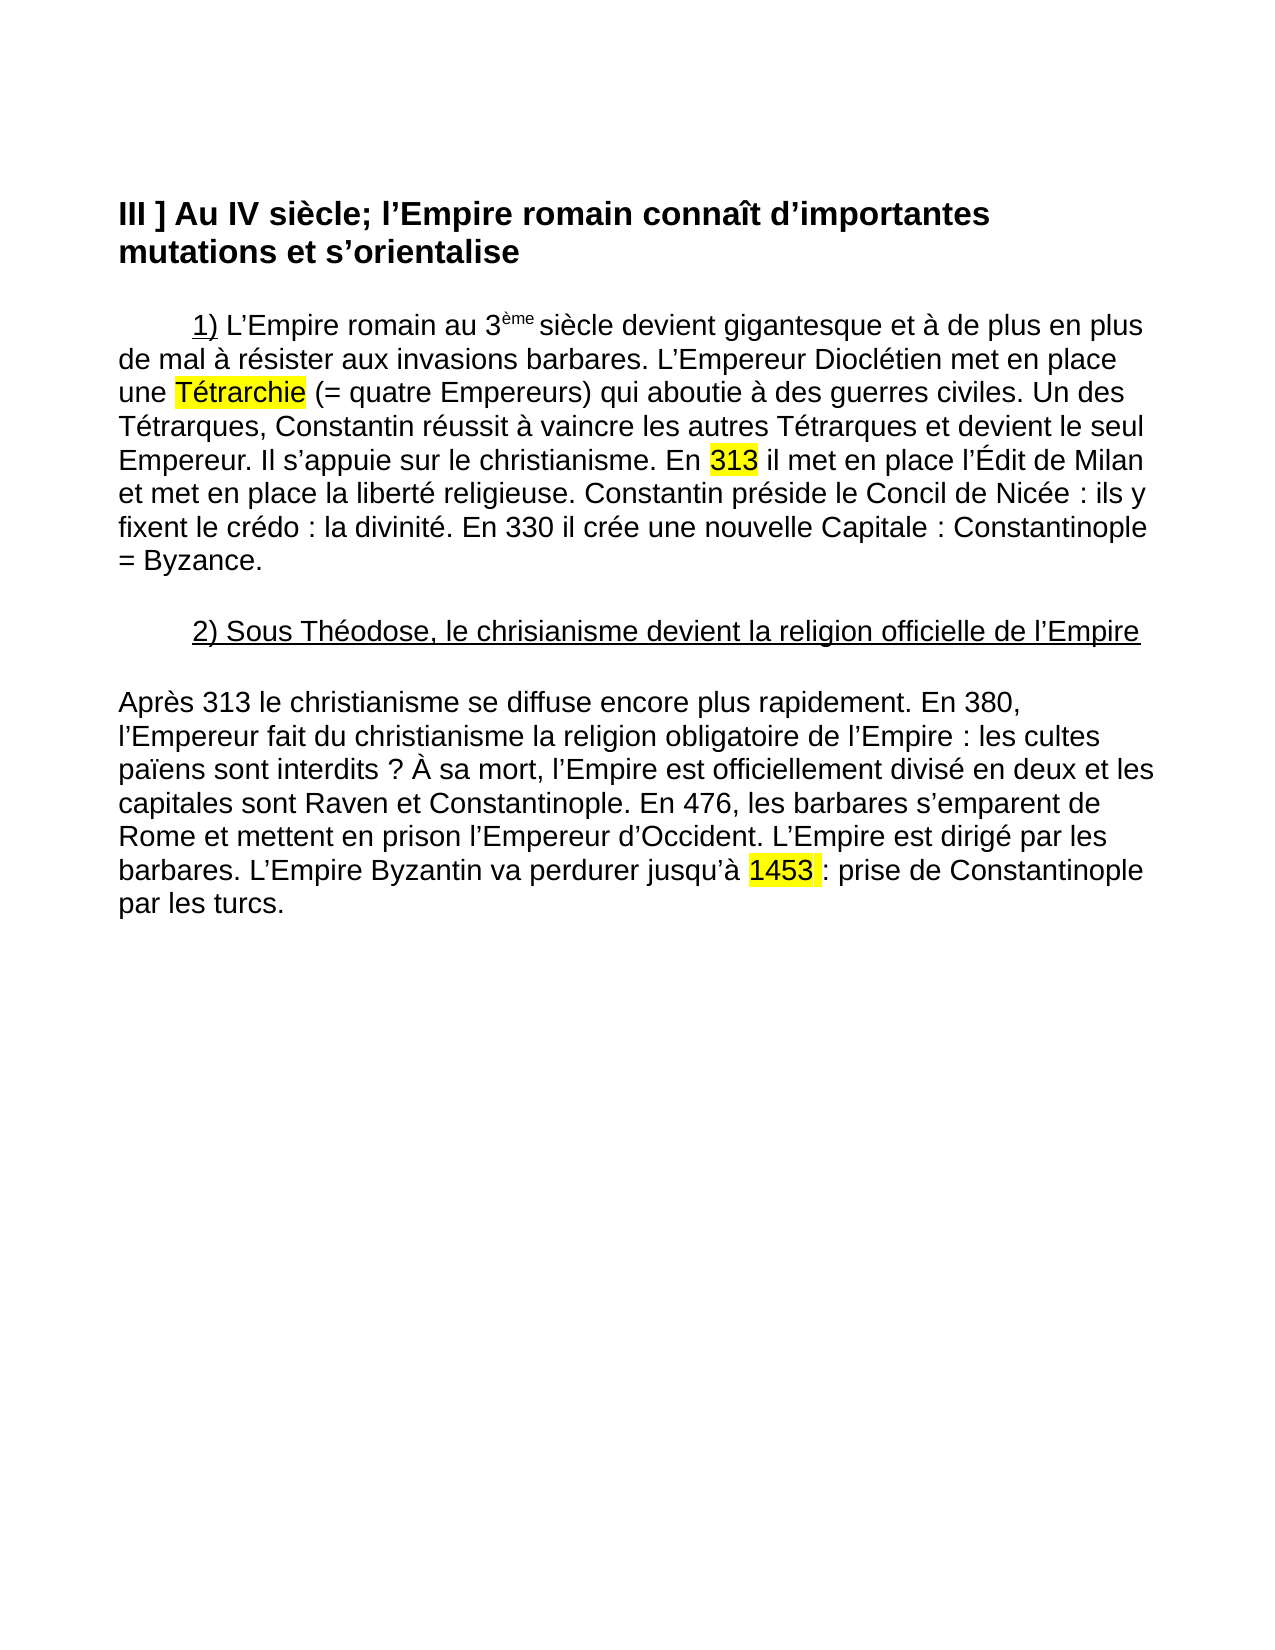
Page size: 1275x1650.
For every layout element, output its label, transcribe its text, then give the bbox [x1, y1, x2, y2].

subtitle Après 313 le christianisme se diffuse encore plus rapidement. En 380, l’Empereur fait du christianisme la religion obligatoire de l’Empire : les cultes païens sont interdits ? À sa mort, l’Empire est officiellement divisé en deux et les capitales sont Raven et Constantinople. En 476, les barbares s’emparent de Rome et mettent en prison l’Empereur d’Occident. L’Empire est dirigé par les barbares. L’Empire Byzantin va perdurer jusqu’à 1453 : prise de Constantinople par les turcs. [118, 685, 1157, 920]
subtitle 2) Sous Théodose, le chrisianisme devient la religion officielle de l’Empire [118, 614, 1157, 648]
subtitle 1) L’Empire romain au 3ème siècle devient gigantesque et à de plus en plus de mal à résister aux invasions barbares. L’Empereur Dioclétien met en place une Tétrarchie (= quatre Empereurs) qui aboutie à des guerres civiles. Un des Tétrarques, Constantin réussit à vaincre les autres Tétrarques et devient le seul Empereur. Il s’appuie sur le christianisme. En 313 il met en place l’Édit de Milan et met en place la liberté religieuse. Constantin préside le Concil de Nicée : ils y fixent le crédo : la divinité. En 330 il crée une nouvelle Capitale : Constantinople = Byzance. [118, 308, 1157, 577]
subtitle III ] Au IV siècle; l’Empire romain connaît d’importantes mutations et s’orientalise [118, 194, 1157, 271]
